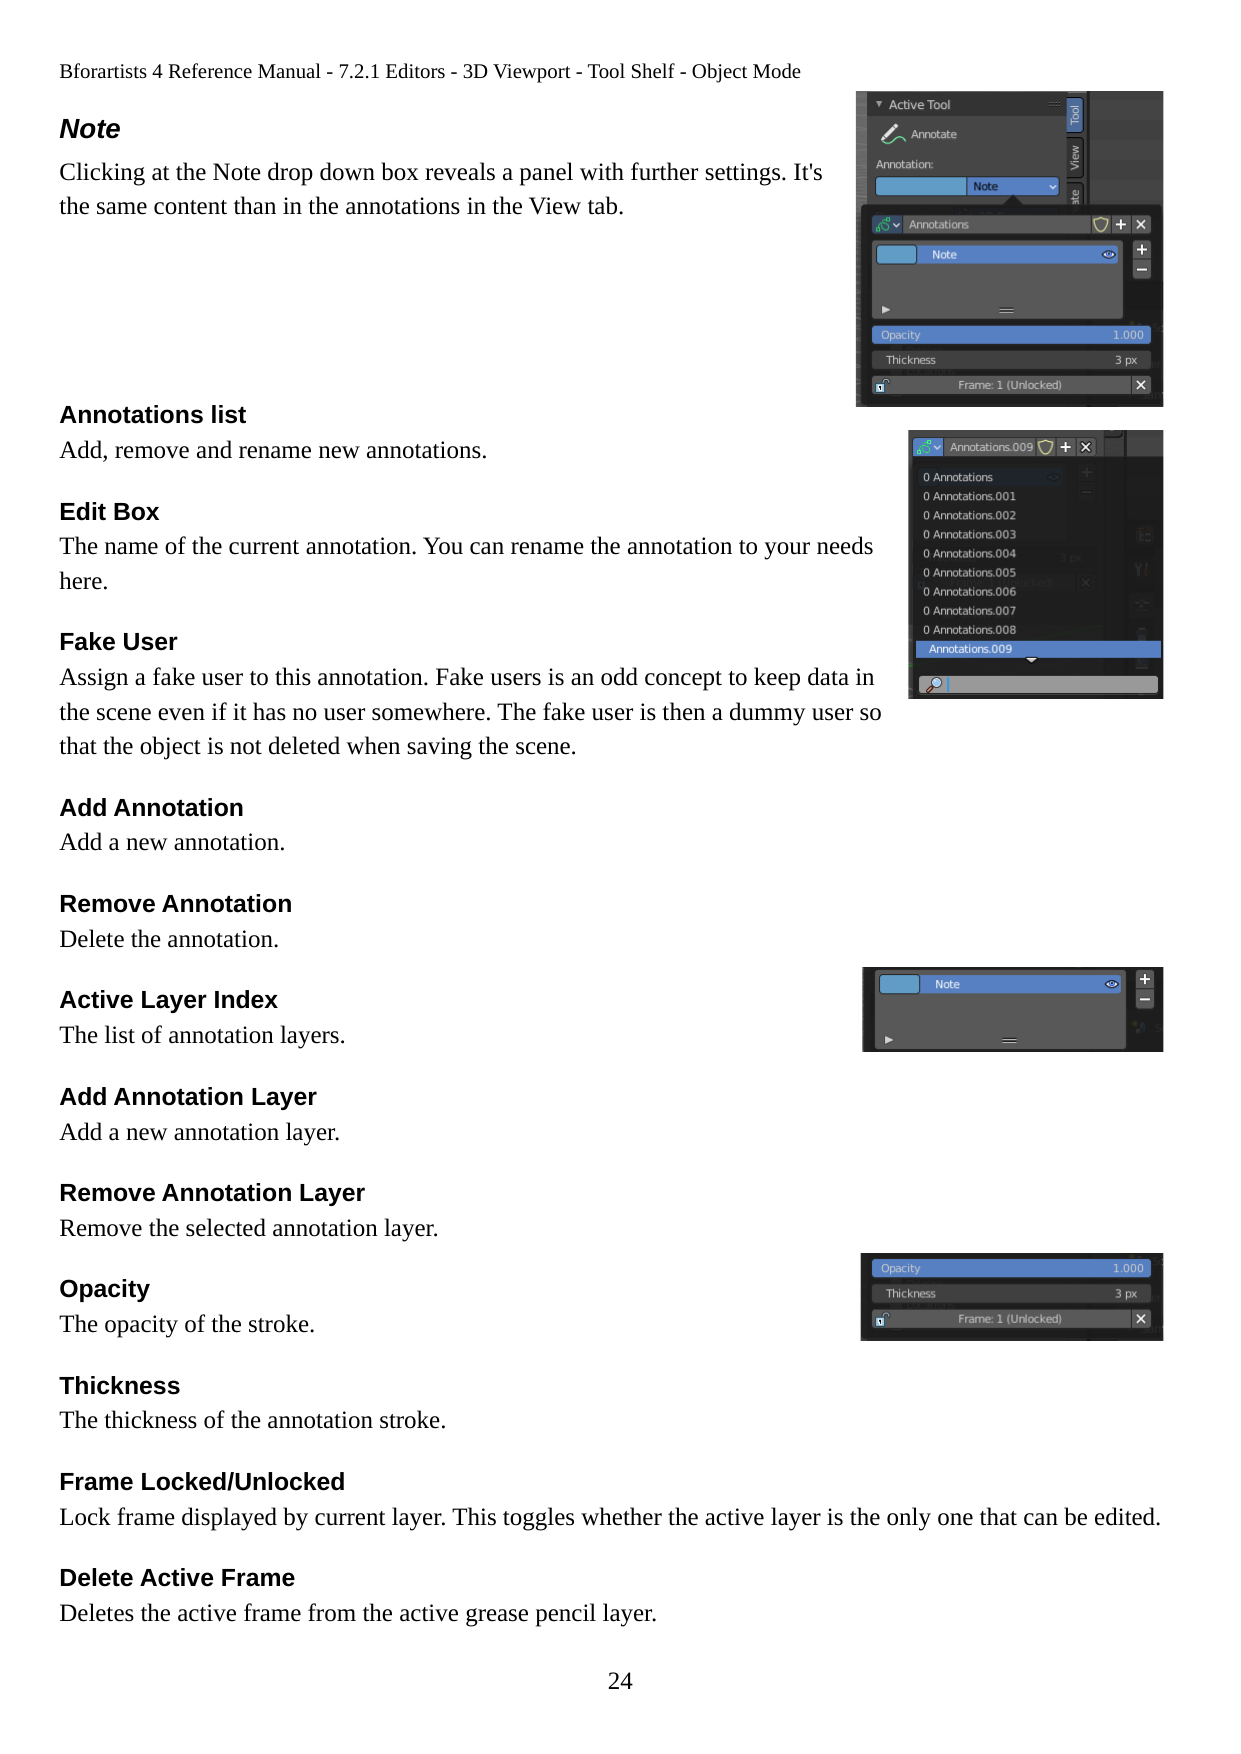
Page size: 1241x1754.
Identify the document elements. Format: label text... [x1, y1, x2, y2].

text The list of annotation layers. [59, 1020, 862, 1049]
picture [860, 1253, 1164, 1341]
subtitle Remove Annotation [59, 889, 1181, 918]
subtitle Thickness [59, 1371, 1181, 1399]
subtitle [1164, 627, 1181, 656]
subtitle Add Annotation Layer [59, 1082, 1181, 1110]
subtitle Fake User [59, 627, 908, 656]
subtitle Edit Box [59, 497, 908, 525]
subtitle [1164, 985, 1181, 1014]
subtitle Add Annotation [59, 793, 1181, 821]
text Clicking at the Note drop down box reveals a panel with further settings. It's the same content than in the annotations in the View tab. [59, 157, 855, 220]
text Add, remove and rename new annotations. [59, 435, 908, 464]
subtitle Active Layer Index [59, 985, 862, 1014]
subtitle [1164, 497, 1181, 525]
text Add a new annotation. [59, 827, 1181, 856]
text The thickness of the annotation stroke. [59, 1406, 1181, 1434]
subtitle Delete Active Frame [59, 1563, 1181, 1592]
text Lock frame displayed by current layer. This toggles whether the active layer is the only one that can be edited. [59, 1502, 1181, 1531]
subtitle [1164, 1274, 1181, 1303]
text Add a new annotation layer. [59, 1117, 1181, 1145]
text The opacity of the stroke. [59, 1309, 860, 1338]
picture [862, 967, 1164, 1052]
subtitle Remove Annotation Layer [59, 1178, 1181, 1207]
text Assign a fake user to this annotation. Fake users is an odd concept to keep data in the scene even if it has no user somewhere. The fake user is then a dummy user so that the object is not deleted when saving the scene. [59, 662, 1181, 760]
subtitle Frame Locked/Unlocked [59, 1467, 1181, 1496]
text Remove the selected annotation layer. [59, 1213, 1181, 1242]
text Delete the annotation. [59, 924, 1181, 953]
picture [908, 430, 1164, 699]
text Deletes the active frame from the active grease pencil layer. [59, 1598, 1181, 1627]
subtitle [1164, 113, 1181, 144]
subtitle Annotations list [59, 400, 1181, 429]
text The name of the current annotation. You can rename the annotation to your needs here. [59, 531, 908, 594]
subtitle Opacity [59, 1274, 860, 1303]
picture [855, 91, 1164, 407]
subtitle Note [59, 113, 855, 144]
